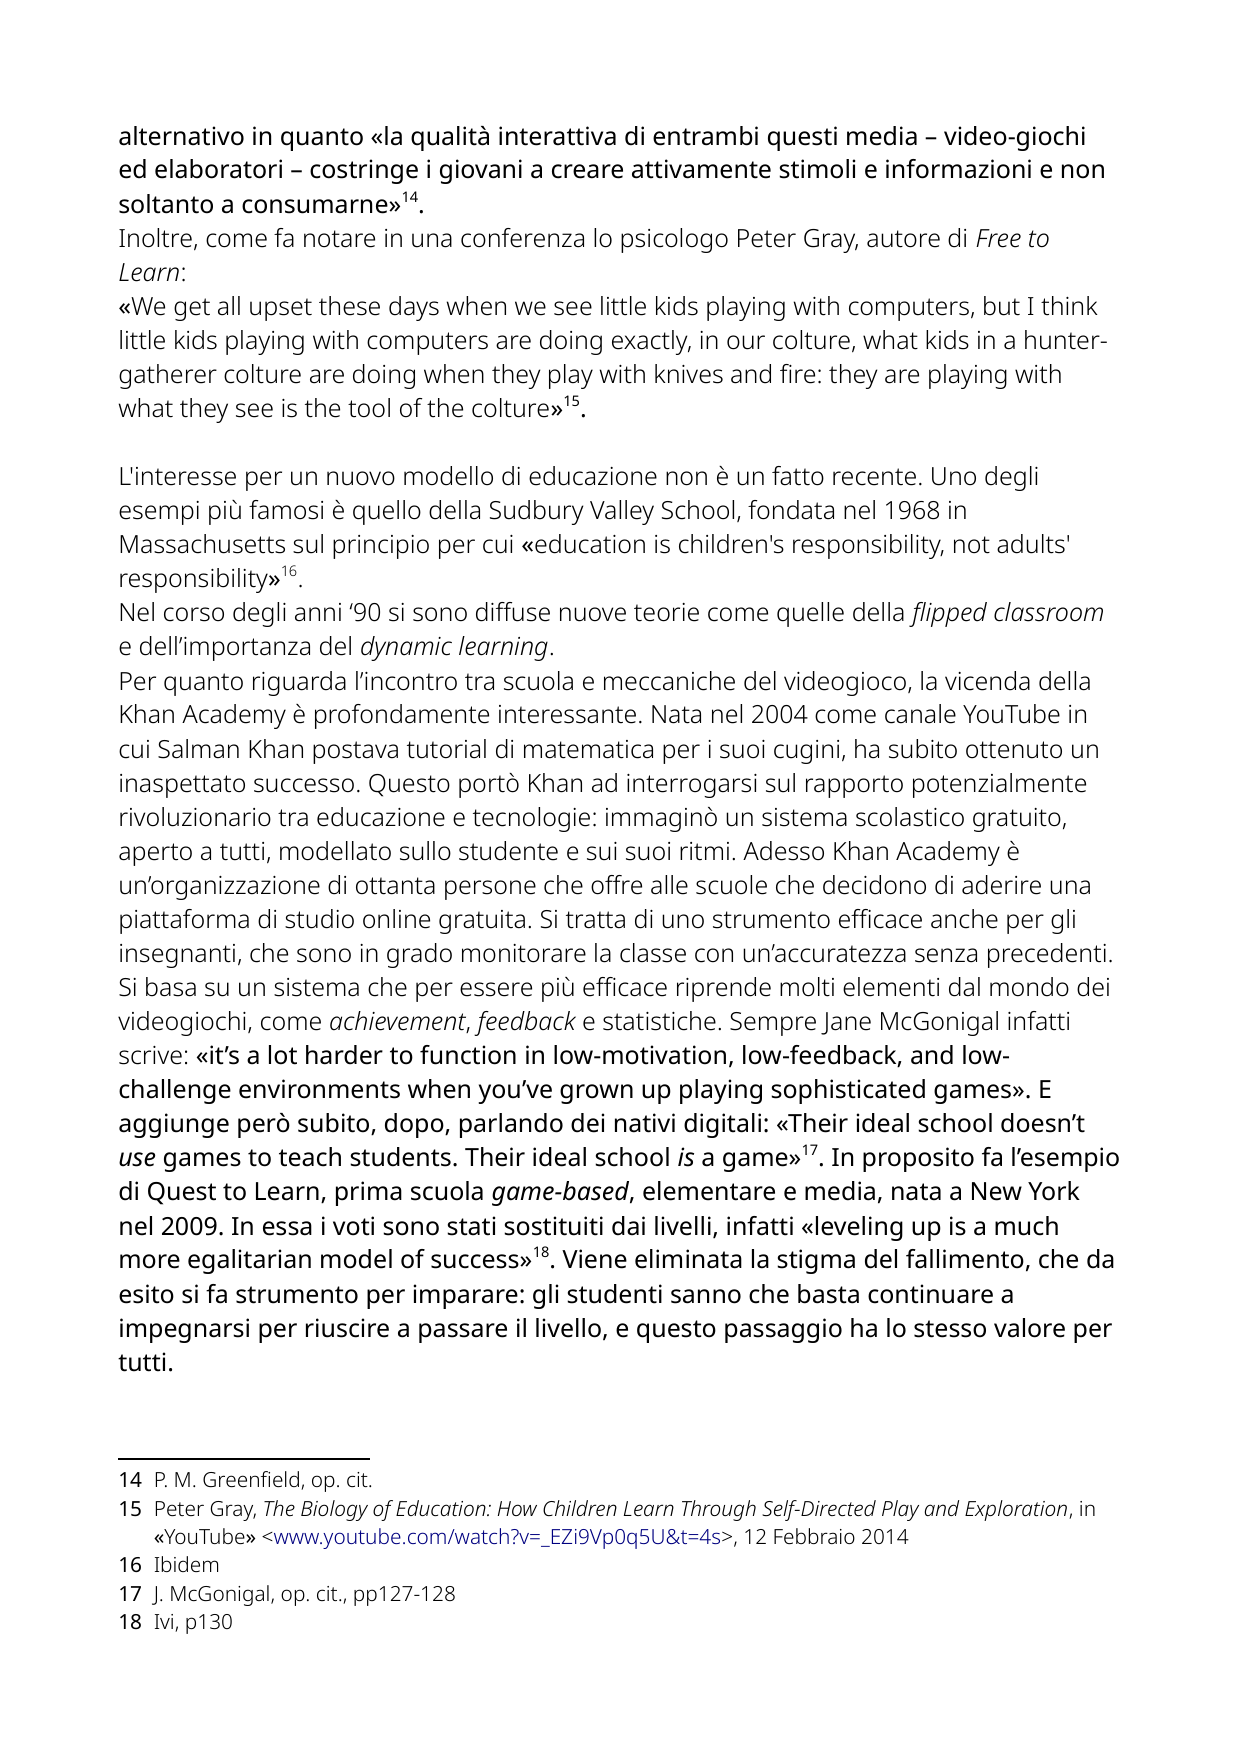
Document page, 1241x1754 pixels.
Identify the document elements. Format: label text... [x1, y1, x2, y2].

text Peter Gray, The Biology of Education: How Children Learn Through Self-Directed Play and Exploration, in «YouTube» <www.youtube.com/watch?v=_EZi9Vp0q5U&t=4s>, 12 Febbraio 2014 [118, 1494, 1122, 1551]
text alternativo in quanto «la qualità interattiva di entrambi questi media – video-giochi ed elaboratori – costringe i giovani a creare attivamente stimoli e informazioni e non soltanto a consumarne». [118, 118, 1122, 220]
text Per quanto riguarda l’incontro tra scuola e meccaniche del videogioco, la vicenda della Khan Academy è profondamente interessante. Nata nel 2004 come canale YouTube in cui Salman Khan postava tutorial di matematica per i suoi cugini, ha subito ottenuto un inaspettato successo. Questo portò Khan ad interrogarsi sul rapporto potenzialmente rivoluzionario tra educazione e tecnologie: immaginò un sistema scolastico gratuito, aperto a tutti, modellato sullo studente e sui suoi ritmi. Adesso Khan Academy è un’organizzazione di ottanta persone che offre alle scuole che decidono di aderire una piattaforma di studio online gratuita. Si tratta di uno strumento efficace anche per gli insegnanti, che sono in grado monitorare la classe con un’accuratezza senza precedenti. Si basa su un sistema che per essere più efficace riprende molti elementi dal mondo dei videogiochi, come achievement, feedback e statistiche. Sempre Jane McGonigal infatti scrive: «it’s a lot harder to function in low-motivation, low-feedback, and low-challenge environments when you’ve grown up playing sophisticated games». E aggiunge però subito, dopo, parlando dei nativi digitali: «Their ideal school doesn’t use games to teach students. Their ideal school is a game». In proposito fa l’esempio di Quest to Learn, prima scuola game-based, elementare e media, nata a New York nel 2009. In essa i voti sono stati sostituiti dai livelli, infatti «leveling up is a much more egalitarian model of success». Viene eliminata la stigma del fallimento, che da esito si fa strumento per imparare: gli studenti sanno che basta continuare a impegnarsi per riuscire a passare il livello, e questo passaggio ha lo stesso valore per tutti. [118, 663, 1122, 1378]
text L'interesse per un nuovo modello di educazione non è un fatto recente. Uno degli esempi più famosi è quello della Sudbury Valley School, fondata nel 1968 in Massachusetts sul principio per cui «education is children's responsibility, not adults' responsibility». [118, 459, 1122, 595]
text P. M. Greenfield, op. cit. [118, 1465, 1122, 1494]
text «We get all upset these days when we see little kids playing with computers, but I think little kids playing with computers are doing exactly, in our colture, what kids in a hunter-gatherer colture are doing when they play with knives and fire: they are playing with what they see is the tool of the colture». [118, 288, 1122, 425]
text Ivi, p130 [118, 1607, 1122, 1636]
text Ibidem [118, 1551, 1122, 1579]
text Nel corso degli anni ‘90 si sono diffuse nuove teorie come quelle della flipped classroom e dell’importanza del dynamic learning. [118, 595, 1122, 663]
text Inoltre, come fa notare in una conferenza lo psicologo Peter Gray, autore di Free to Learn: [118, 220, 1122, 288]
text J. McGonigal, op. cit., pp127-128 [118, 1579, 1122, 1607]
